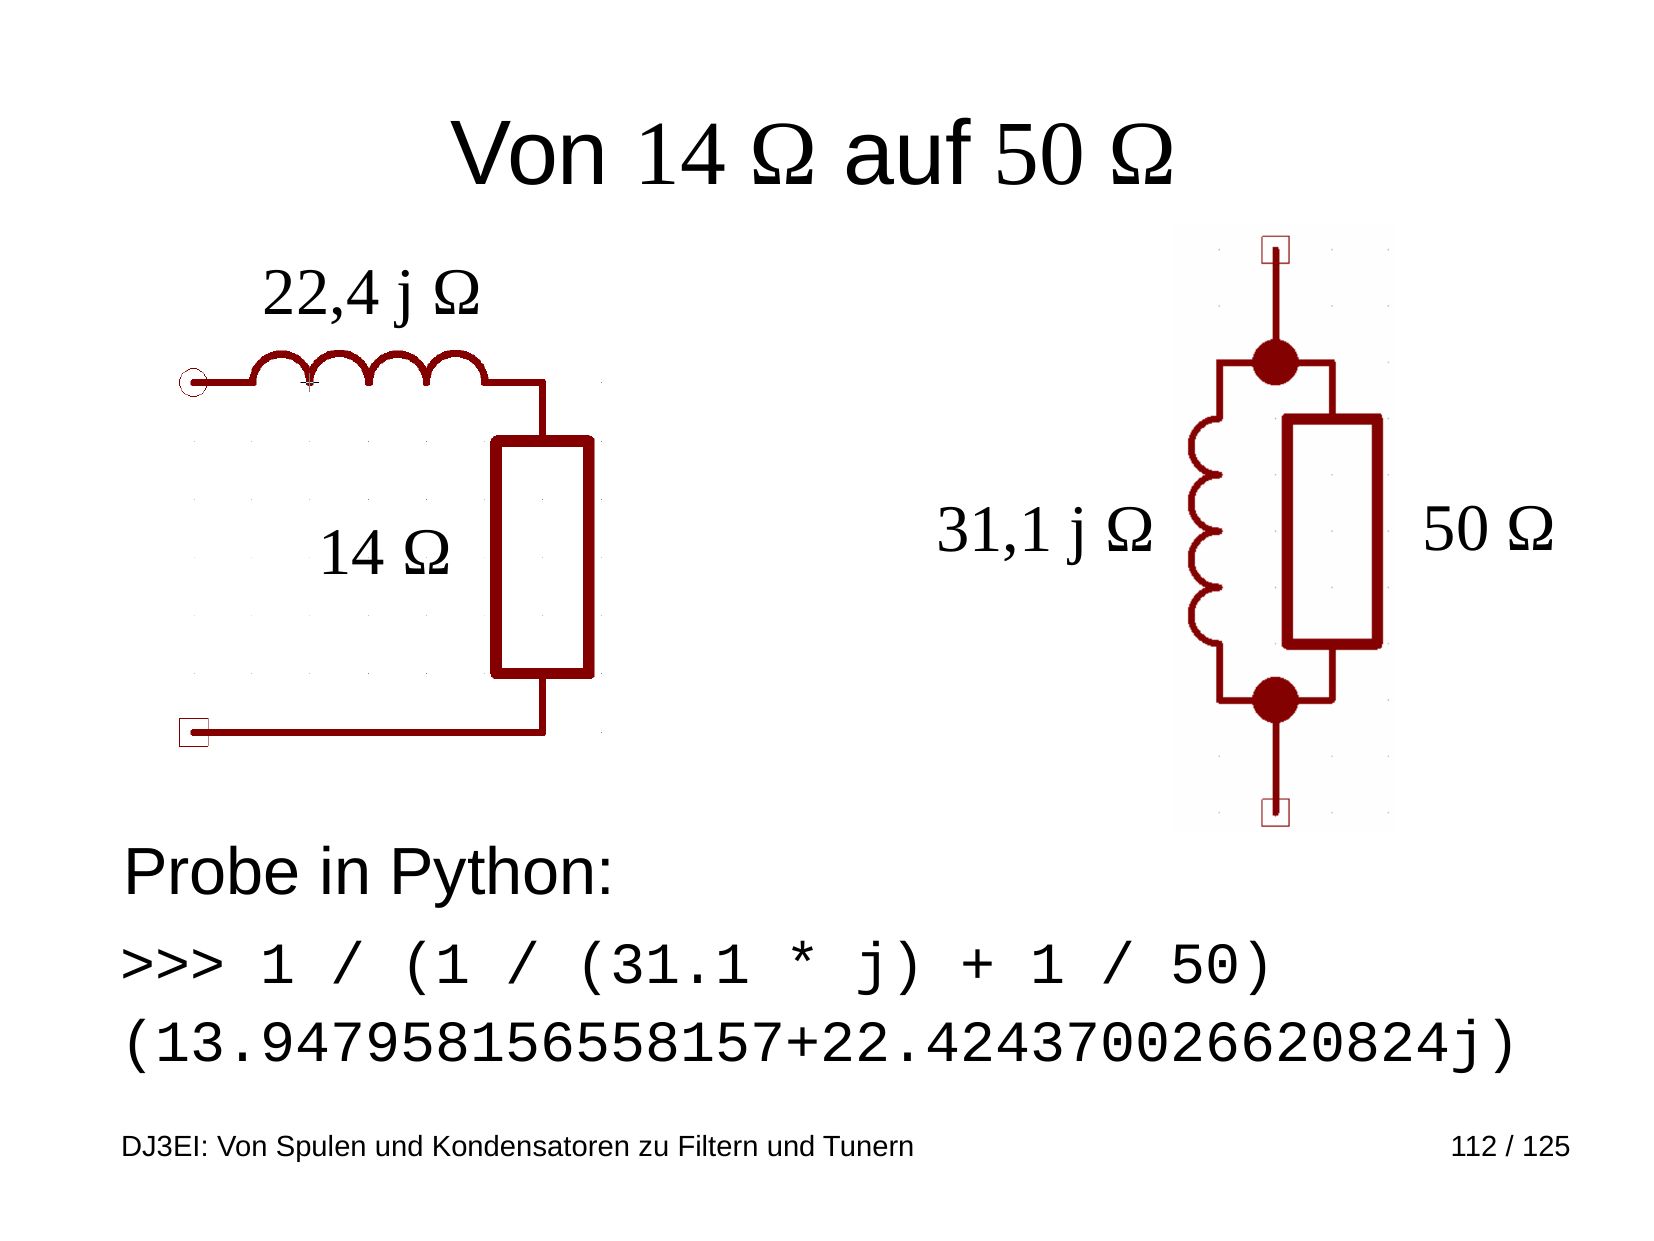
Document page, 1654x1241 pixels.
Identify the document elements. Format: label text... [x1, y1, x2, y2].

picture [173, 337, 603, 748]
text_box >>> 1 / (1 / (31.1 * j) + 1 / 50) (13.947958156558157+22.424370026620824j) [105, 927, 1536, 1087]
text_box 22,4 j Ω [247, 247, 497, 337]
picture [1172, 224, 1394, 833]
text_box 31,1 j Ω [921, 484, 1170, 574]
text_box Probe in Python: [108, 826, 631, 917]
text_box 50 Ω [1407, 483, 1571, 573]
title Von 14 Ω auf 50 Ω [82, 49, 1571, 257]
text_box 14 Ω [303, 507, 485, 597]
